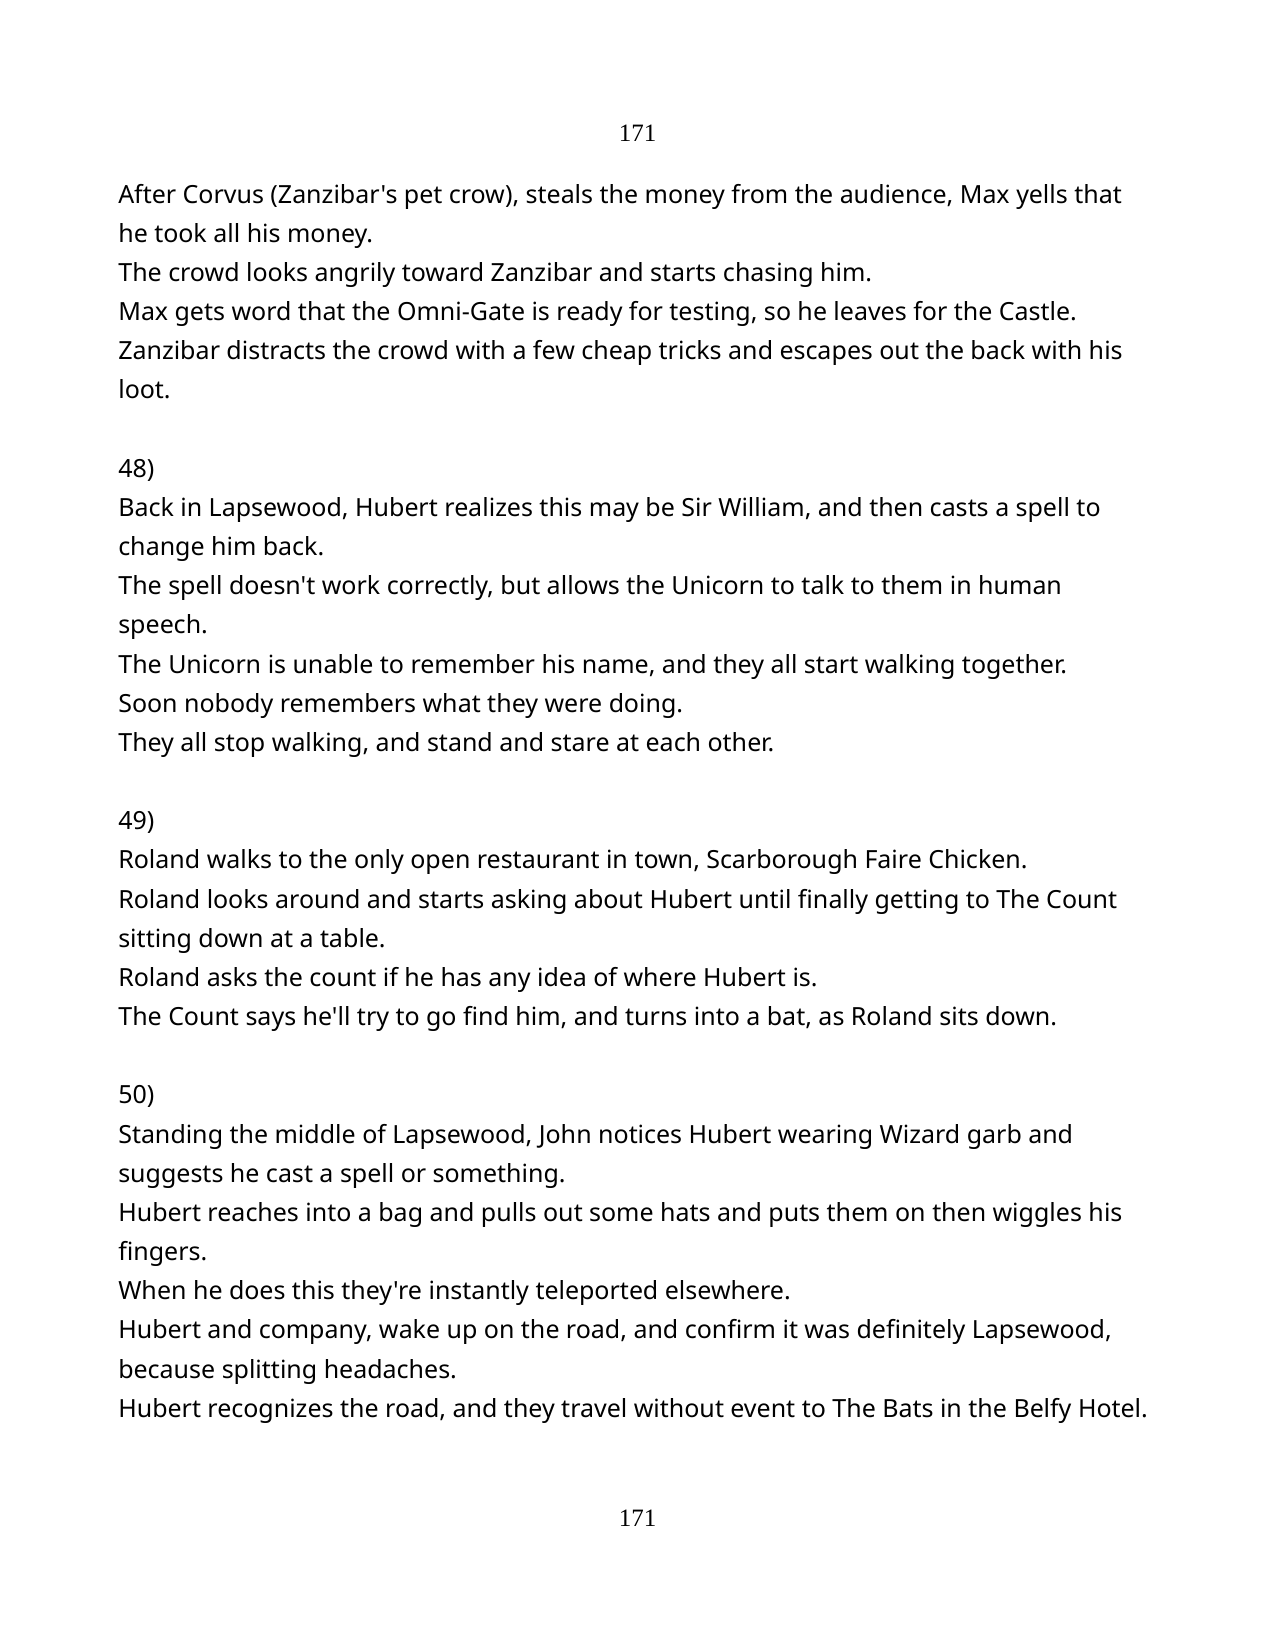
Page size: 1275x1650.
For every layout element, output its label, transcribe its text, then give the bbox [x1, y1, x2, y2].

text The spell doesn't work correctly, but allows the Unicorn to talk to them in human speech. [118, 568, 1157, 641]
text When he does this they're instantly teleported elsewhere. [118, 1273, 1157, 1307]
text Zanzibar distracts the crowd with a few cheap tricks and escapes out the back with his loot. [118, 333, 1157, 406]
text After Corvus (Zanzibar's pet crow), steals the money from the audience, Max yells that he took all his money. [118, 176, 1157, 249]
text 48) [118, 451, 1157, 484]
text They all stop walking, and stand and stare at each other. [118, 725, 1157, 759]
text The Unicorn is unable to remember his name, and they all start walking together. [118, 646, 1157, 680]
text Max gets word that the Omni-Gate is ready for testing, so he leaves for the Castle. [118, 294, 1157, 328]
text Roland walks to the only open restaurant in town, Scarborough Faire Chicken. [118, 842, 1157, 876]
text Soon nobody remembers what they were doing. [118, 686, 1157, 719]
text Hubert and company, wake up on the road, and confirm it was definitely Lapsewood, because splitting headaches. [118, 1312, 1157, 1385]
text 49) [118, 803, 1157, 837]
text Back in Lapsewood, Hubert realizes this may be Sir William, and then casts a spell to change him back. [118, 490, 1157, 563]
text Hubert recognizes the road, and they travel without event to The Bats in the Belfy Hotel. [118, 1391, 1157, 1424]
text Standing the middle of Lapsewood, John notices Hubert wearing Wizard garb and suggests he cast a spell or something. [118, 1116, 1157, 1189]
text Roland asks the count if he has any idea of where Hubert is. [118, 960, 1157, 994]
text Roland looks around and starts asking about Hubert until finally getting to The Count sitting down at a table. [118, 881, 1157, 954]
text The crowd looks angrily toward Zanzibar and starts chasing him. [118, 255, 1157, 289]
text 50) [118, 1077, 1157, 1111]
text The Count says he'll try to go find him, and turns into a bat, as Roland sits down. [118, 999, 1157, 1033]
text Hubert reaches into a bag and pulls out some hats and puts them on then wiggles his fingers. [118, 1195, 1157, 1268]
